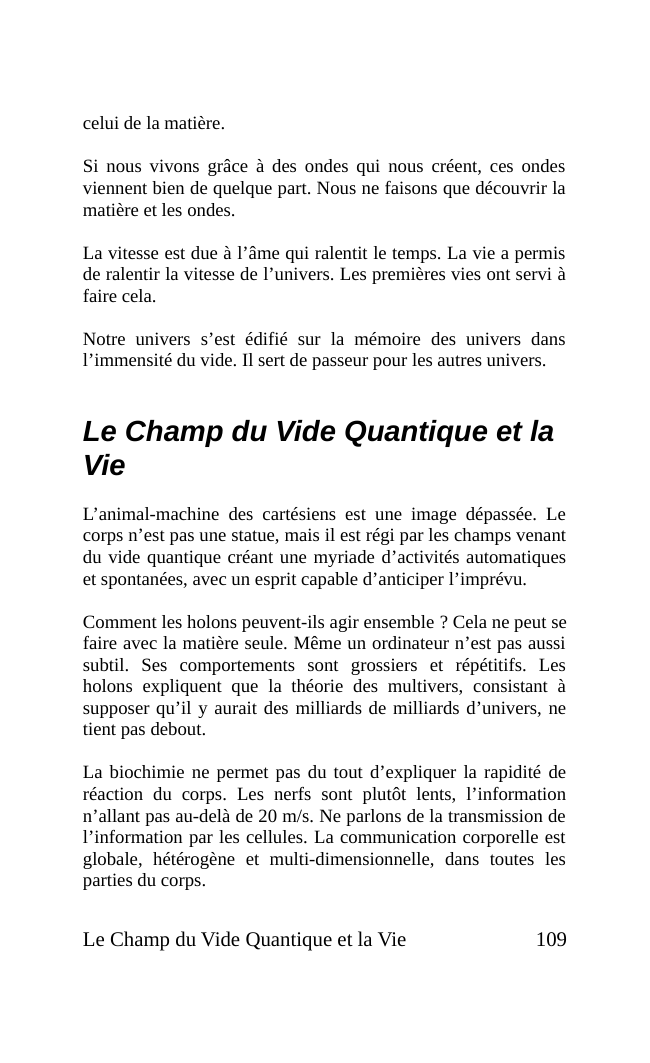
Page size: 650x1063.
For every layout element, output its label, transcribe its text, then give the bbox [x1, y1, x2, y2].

text Comment les holons peuvent-ils agir ensemble ? Cela ne peut se faire avec la matière seule. Même un ordinateur n’est pas aussi subtil. Ses comportements sont grossiers et répétitifs. Les holons expliquent que la théorie des multivers, consistant à supposer qu’il y aurait des milliards de milliards d’univers, ne tient pas debout. [83, 611, 567, 740]
text La vitesse est due à l’âme qui ralentit le temps. La vie a permis de ralentir la vitesse de l’univers. Les premières vies ont servi à faire cela. [83, 242, 567, 306]
text Si nous vivons grâce à des ondes qui nous créent, ces ondes viennent bien de quelque part. Nous ne faisons que découvrir la matière et les ondes. [83, 155, 567, 220]
text L’animal-machine des cartésiens est une image dépassée. Le corps n’est pas une statue, mais il est régi par les champs venant du vide quantique créant une myriade d’activités automatiques et spontanées, avec un esprit capable d’anticiper l’imprévu. [83, 503, 567, 589]
subtitle Le Champ du Vide Quantique et la Vie [83, 414, 567, 481]
text La biochimie ne permet pas du tout d’expliquer la rapidité de réaction du corps. Les nerfs sont plutôt lents, l’information n’allant pas au-delà de 20 m/s. Ne parlons de la transmission de l’information par les cellules. La communication corporelle est globale, hétérogène et multi-dimensionnelle, dans toutes les parties du corps. [83, 761, 567, 891]
text Notre univers s’est édifié sur la mémoire des univers dans l’immensité du vide. Il sert de passeur pour les autres univers. [83, 328, 567, 371]
text celui de la matière. [83, 112, 567, 134]
